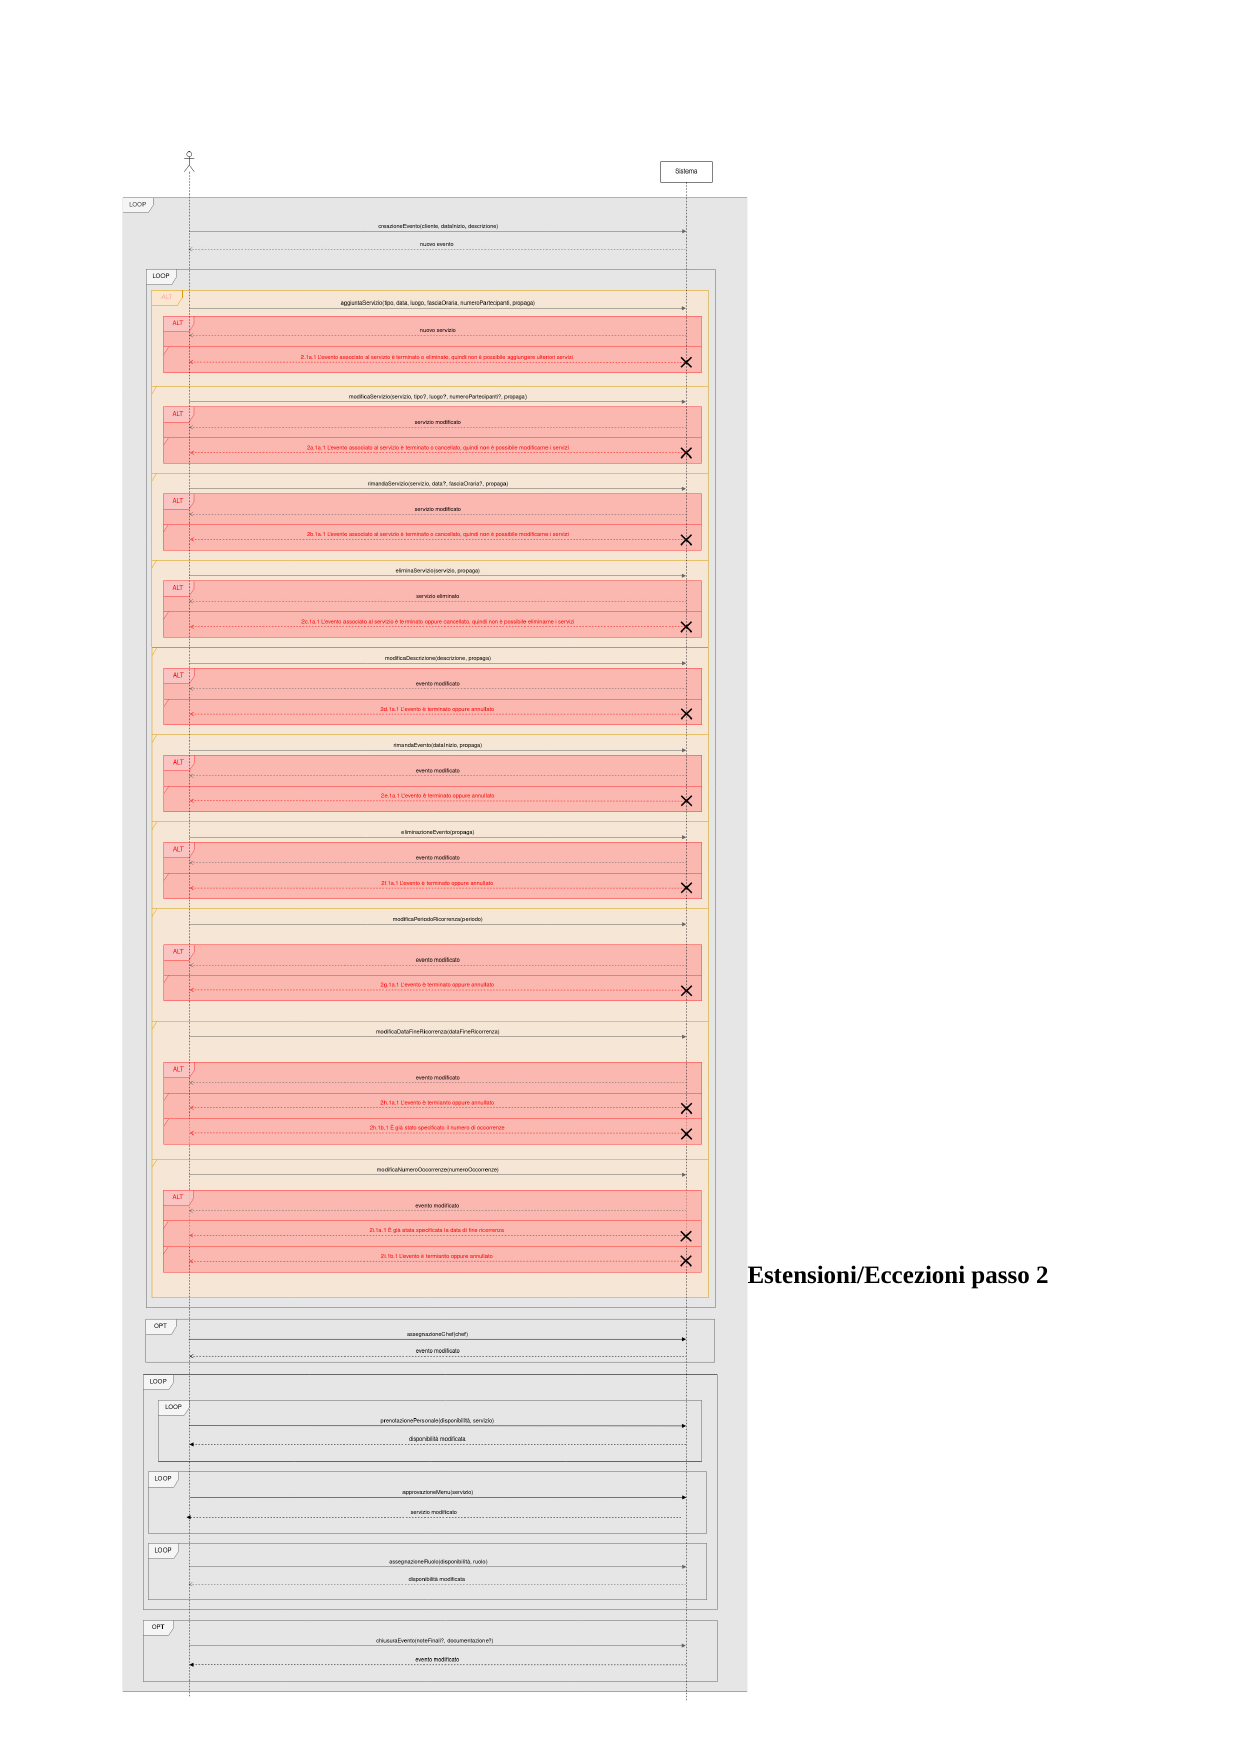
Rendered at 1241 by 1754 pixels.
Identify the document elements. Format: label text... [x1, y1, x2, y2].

text Estensioni/Eccezioni passo 2 [748, 1261, 1122, 1289]
picture [122, 151, 748, 1702]
